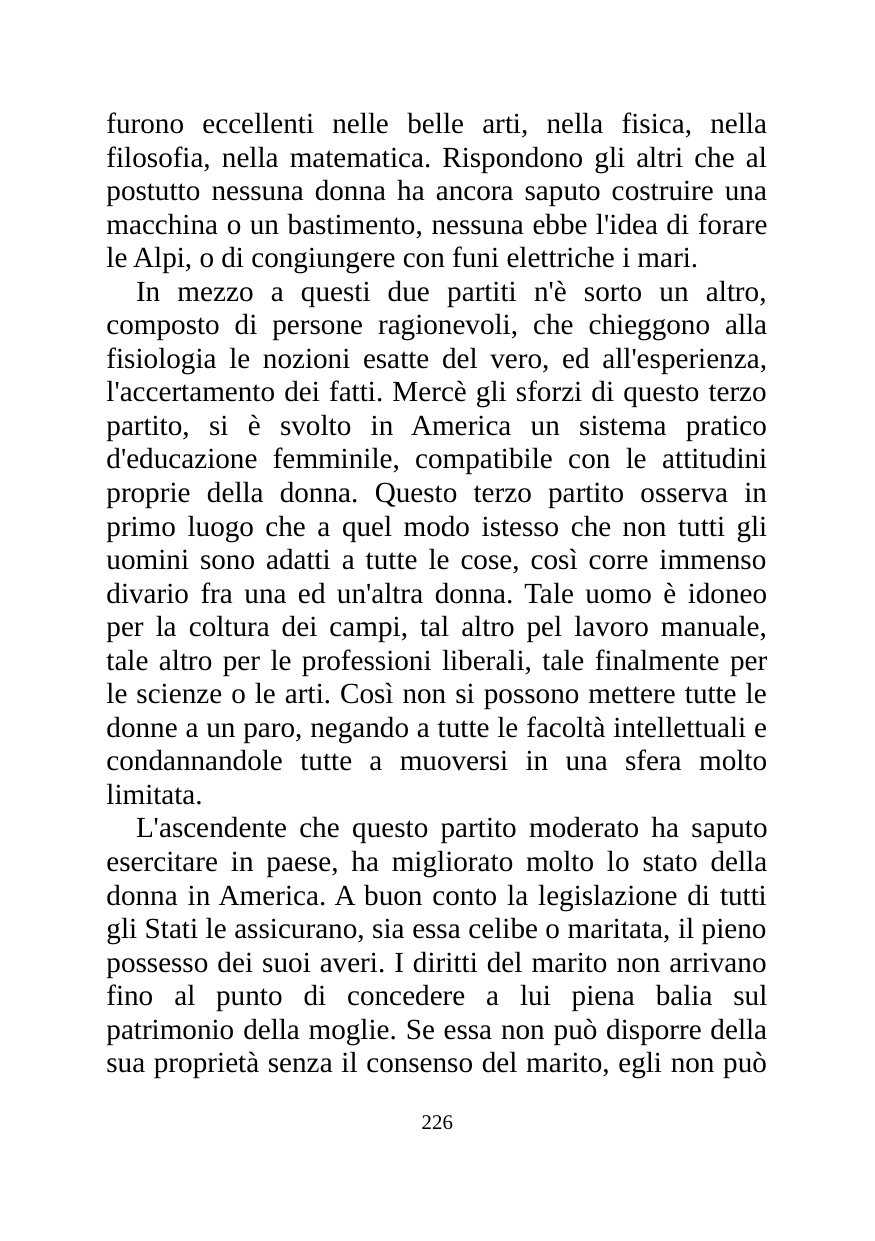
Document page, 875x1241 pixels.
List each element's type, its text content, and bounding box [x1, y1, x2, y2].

text L'ascendente che questo partito moderato ha saputo esercitare in paese, ha migliorato molto lo stato della donna in America. A buon conto la legislazione di tutti gli Stati le assicurano, sia essa celibe o maritata, il pieno possesso dei suoi averi. I diritti del marito non arrivano fino al punto di concedere a lui piena balia sul patrimonio della moglie. Se essa non può disporre della sua proprietà senza il consenso del marito, egli non può [106, 811, 768, 1079]
text furono eccellenti nelle belle arti, nella fisica, nella filosofia, nella matematica. Rispondono gli altri che al postutto nessuna donna ha ancora saputo costruire una macchina o un bastimento, nessuna ebbe l'idea di forare le Alpi, o di congiungere con funi elettriche i mari. [106, 106, 768, 274]
text In mezzo a questi due partiti n'è sorto un altro, composto di persone ragionevoli, che chieggono alla fisiologia le nozioni esatte del vero, ed all'esperienza, l'accertamento dei fatti. Mercè gli sforzi di questo terzo partito, si è svolto in America un sistema pratico d'educazione femminile, compatibile con le attitudini proprie della donna. Questo terzo partito osserva in primo luogo che a quel modo istesso che non tutti gli uomini sono adatti a tutte le cose, così corre immenso divario fra una ed un'altra donna. Tale uomo è idoneo per la coltura dei campi, tal altro pel lavoro manuale, tale altro per le professioni liberali, tale finalmente per le scienze o le arti. Così non si possono mettere tutte le donne a un paro, negando a tutte le facoltà intellettuali e condannandole tutte a muoversi in una sfera molto limitata. [106, 274, 768, 811]
